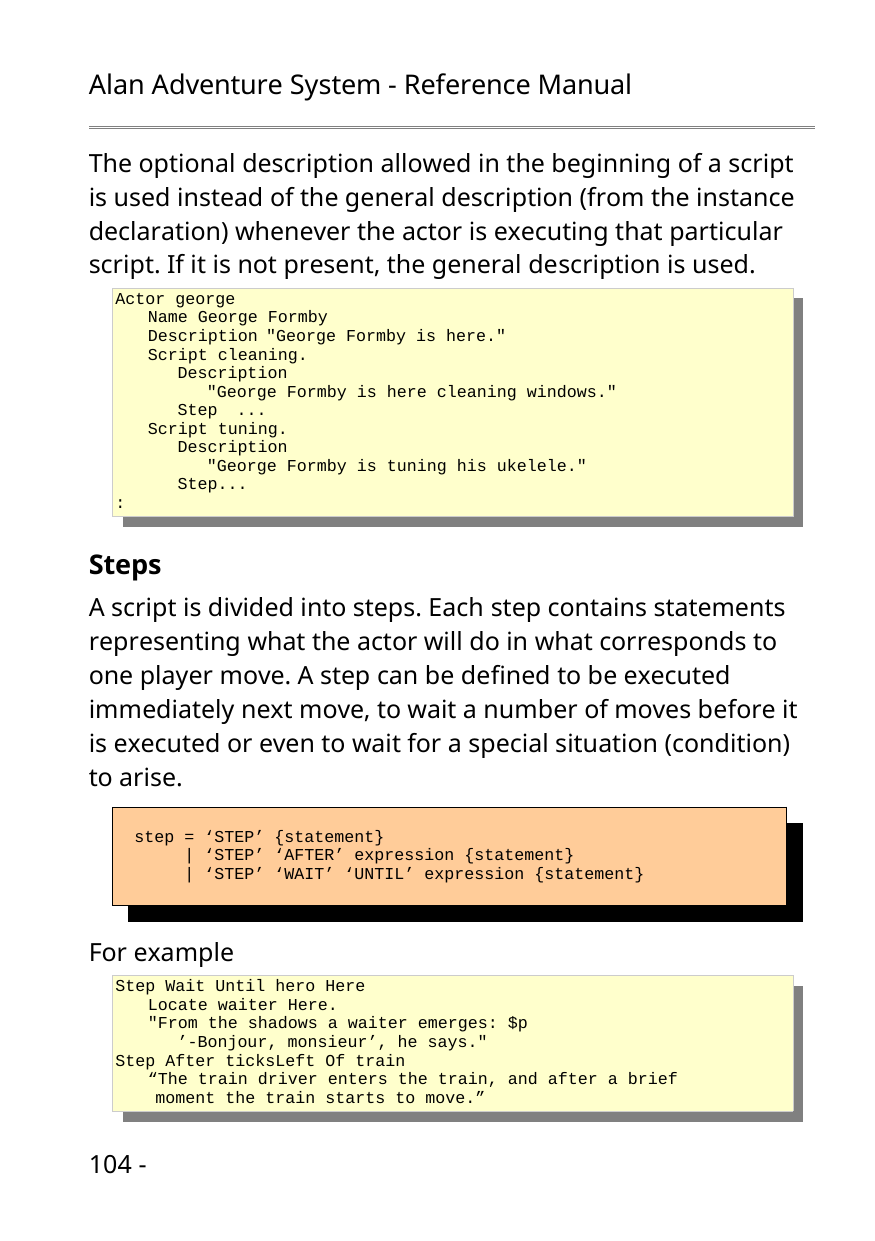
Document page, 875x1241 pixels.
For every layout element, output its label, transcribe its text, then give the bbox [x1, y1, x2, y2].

text For example [88, 935, 815, 969]
text Step Wait Until hero Here Locate waiter Here. [113, 976, 793, 1012]
text Step After ticksLeft Of train “The train driver enters the train, and after a brief moment the train starts to move.” [113, 1049, 793, 1111]
text "From the shadows a waiter emerges: $p ’-Bonjour, monsieur’, he says." [113, 1012, 793, 1049]
text Actor george Name George Formby Description "George Formby is here." Script cleaning. Description "George Formby is here cleaning windows." Step ... Script tuning. Description "George Formby is tuning his ukelele." Step... : [113, 289, 793, 516]
text The optional description allowed in the beginning of a script is used instead of the general description (from the instance declaration) whenever the actor is executing that particular script. If it is not present, the general de­scription is used. [88, 146, 815, 281]
subtitle Steps [88, 546, 815, 583]
text A script is divided into steps. Each step contains statements representing what the actor will do in what corresponds to one player move. A step can be de­fined to be executed immediately next move, to wait a number of moves be­fore it is executed or even to wait for a special situation (condition) to arise. [88, 590, 815, 794]
text step = ‘STEP’ {statement} | ‘STEP’ ‘AFTER’ expression {statement} | ‘STEP’ ‘WAIT’ ‘UNTIL’ expression {statement} [113, 808, 786, 905]
